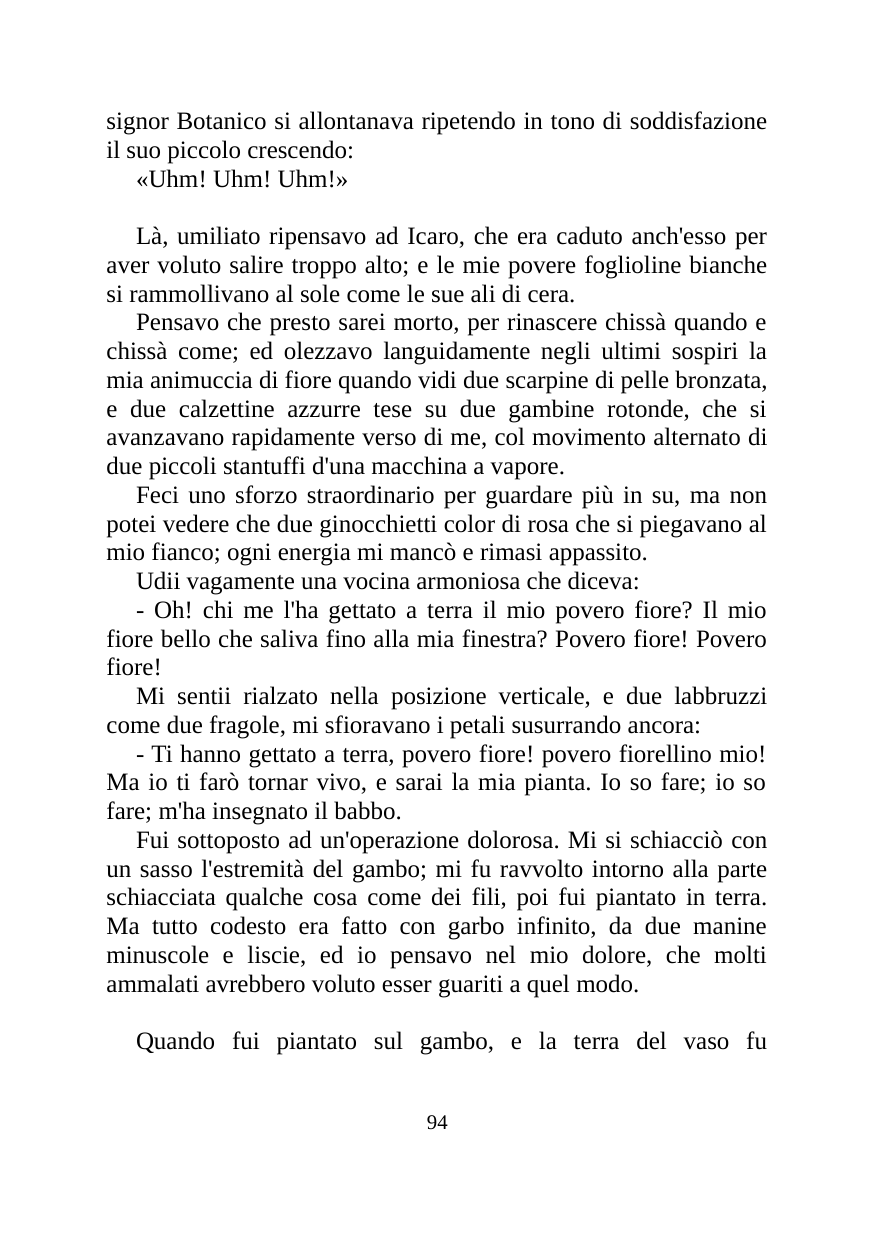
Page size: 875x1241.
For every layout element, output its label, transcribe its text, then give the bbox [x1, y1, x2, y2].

text Udii vagamente una vocina armoniosa che diceva: [106, 566, 768, 595]
text Pensavo che presto sarei morto, per rinascere chissà quando e chissà come; ed olezzavo languidamente negli ultimi sospiri la mia animuccia di fiore quando vidi due scarpine di pelle bronzata, e due calzettine azzurre tese su due gambine rotonde, che si avanzavano rapidamente verso di me, col movimento alternato di due piccoli stantuffi d'una macchina a vapore. [106, 307, 768, 480]
text - Ti hanno gettato a terra, povero fiore! povero fiorellino mio! Ma io ti farò tornar vivo, e sarai la mia pianta. Io so fare; io so fare; m'ha insegnato il babbo. [106, 739, 768, 825]
text Mi sentii rialzato nella posizione verticale, e due labbruzzi come due fragole, mi sfioravano i petali susurrando ancora: [106, 681, 768, 739]
text Quando fui piantato sul gambo, e la terra del vaso fu [106, 1026, 768, 1055]
text signor Botanico si allontanava ripetendo in tono di soddisfazione il suo piccolo crescendo: [106, 106, 768, 164]
text Feci uno sforzo straordinario per guardare più in su, ma non potei vedere che due ginocchietti color di rosa che si piegavano al mio fianco; ogni energia mi mancò e rimasi appassito. [106, 480, 768, 566]
text Fui sottoposto ad un'operazione dolorosa. Mi si schiacciò con un sasso l'estremità del gambo; mi fu ravvolto intorno alla parte schiacciata qualche cosa come dei fili, poi fui piantato in terra. Ma tutto codesto era fatto con garbo infinito, da due manine minuscole e liscie, ed io pensavo nel mio dolore, che molti ammalati avrebbero voluto esser guariti a quel modo. [106, 825, 768, 997]
text Là, umiliato ripensavo ad Icaro, che era caduto anch'esso per aver voluto salire troppo alto; e le mie povere foglioline bianche si rammollivano al sole come le sue ali di cera. [106, 221, 768, 307]
text «Uhm! Uhm! Uhm!» [106, 164, 768, 192]
text - Oh! chi me l'ha gettato a terra il mio povero fiore? Il mio fiore bello che saliva fino alla mia finestra? Povero fiore! Povero fiore! [106, 595, 768, 681]
